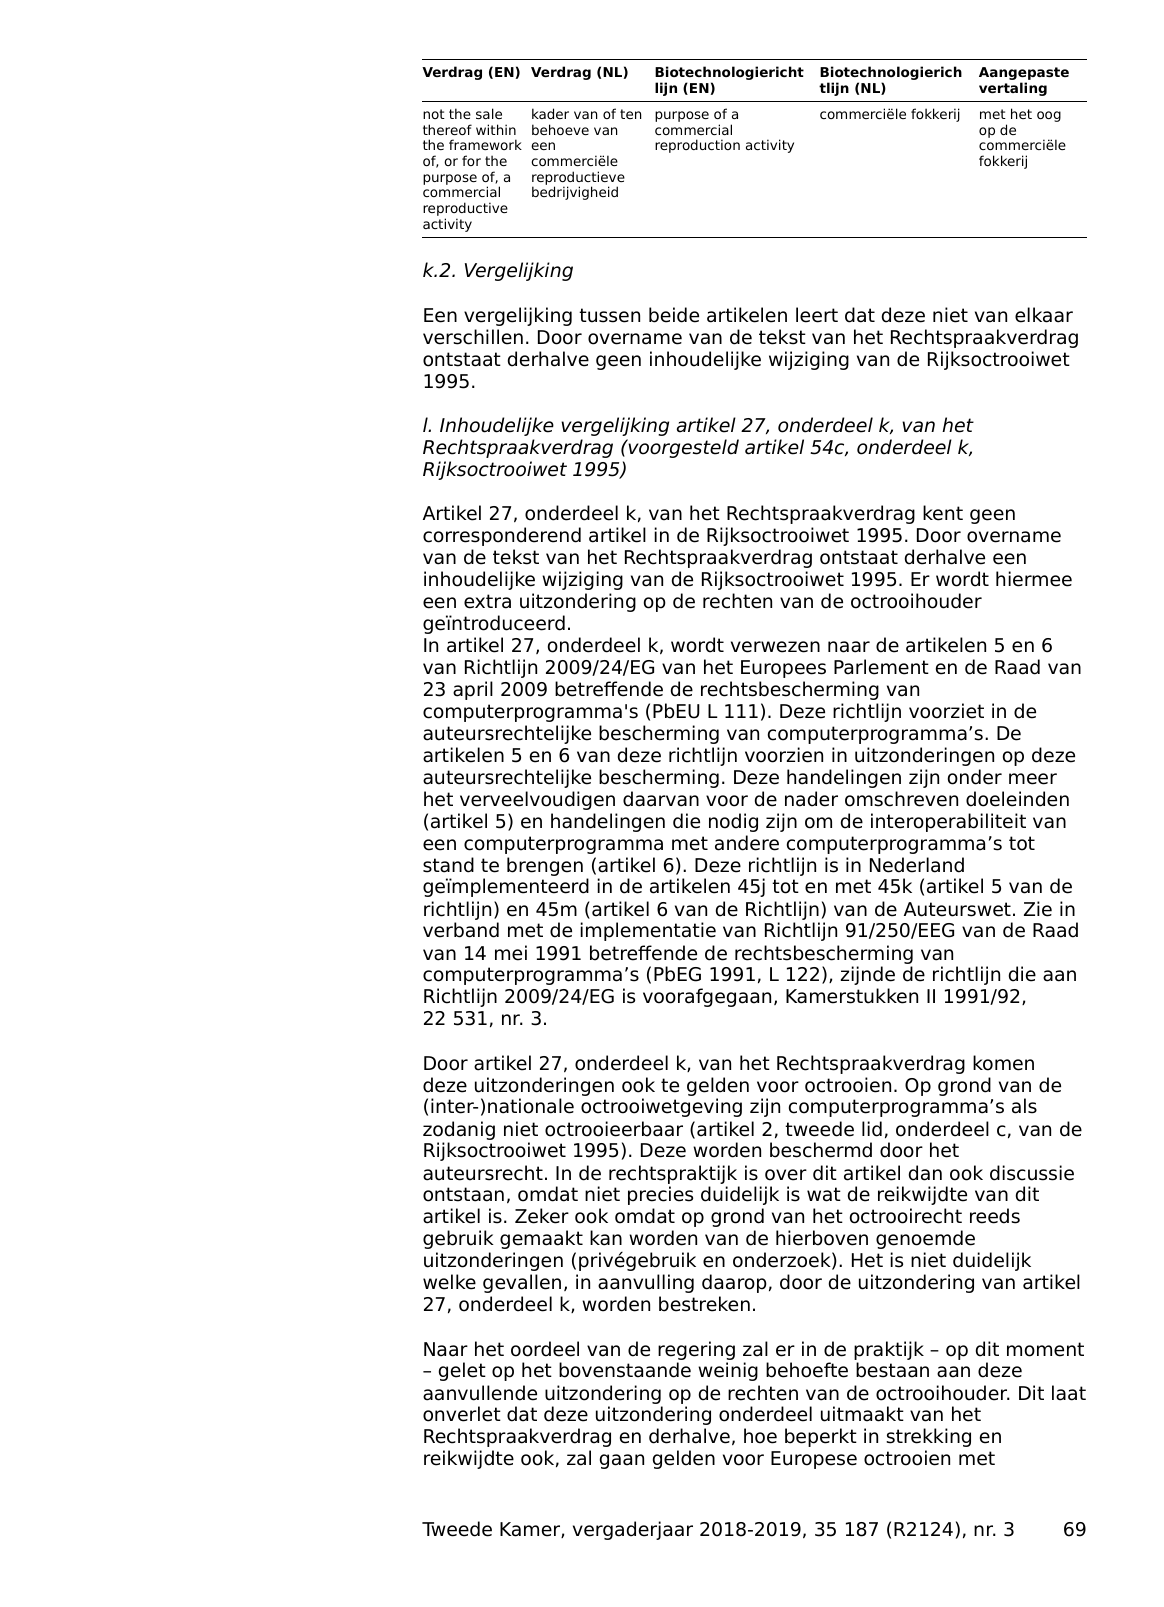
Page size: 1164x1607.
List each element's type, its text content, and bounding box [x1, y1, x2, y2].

text In artikel 27, onderdeel k, wordt verwezen naar de artikelen 5 en 6 van Richtlijn 2009/24/EG van het Europees Parlement en de Raad van 23 april 2009 betreffende de rechtsbescherming van computerprogramma's (PbEU L 111). Deze richtlijn voorziet in de auteursrechtelijke bescherming van computerprogramma’s. De artikelen 5 en 6 van deze richtlijn voorzien in uitzonderingen op deze auteursrechtelijke bescherming. Deze handelingen zijn onder meer het verveelvoudigen daarvan voor de nader omschreven doeleinden (artikel 5) en handelingen die nodig zijn om de interoperabiliteit van een computerprogramma met andere computerprogramma’s tot stand te brengen (artikel 6). Deze richtlijn is in Nederland geïmplementeerd in de artikelen 45j tot en met 45k (artikel 5 van de richtlijn) en 45m (artikel 6 van de Richtlijn) van de Auteurswet. Zie in verband met de implementatie van Richtlijn 91/250/EEG van de Raad van 14 mei 1991 betreffende de rechtsbescherming van computerprogramma’s (PbEG 1991, L 122), zijnde de richtlijn die aan Richtlijn 2009/24/EG is voorafgegaan, Kamerstukken II 1991/92, 22 531, nr. 3. [422, 635, 1087, 1030]
table_cell met het oog op de commerciële fokkerij [973, 102, 1087, 237]
table_header Verdrag (NL) [525, 60, 648, 101]
table_header Verdrag (EN) [422, 60, 525, 101]
table_cell commerciële fokkerij [813, 102, 973, 237]
table_header Biotechnologierichtlijn (NL) [813, 60, 973, 101]
subtitle k.2. Vergelijking [422, 260, 1087, 282]
table_header Biotechnologierichtlijn (EN) [648, 60, 813, 101]
table_cell purpose of a commercial reproduction activity [648, 102, 813, 237]
table_header Aangepaste vertaling [973, 60, 1087, 101]
table_cell not the sale thereof within the framework of, or for the purpose of, a commercial reproductive activity [422, 102, 525, 237]
text Artikel 27, onderdeel k, van het Rechtspraakverdrag kent geen corresponderend artikel in de Rijksoctrooiwet 1995. Door overname van de tekst van het Rechtspraakverdrag ontstaat derhalve een inhoudelijke wijziging van de Rijksoctrooiwet 1995. Er wordt hiermee een extra uitzondering op de rechten van de octrooihouder geïntroduceerd. [422, 503, 1087, 635]
text Een vergelijking tussen beide artikelen leert dat deze niet van elkaar verschillen. Door overname van de tekst van het Rechtspraakverdrag ontstaat derhalve geen inhoudelijke wijziging van de Rijksoctrooiwet 1995. [422, 304, 1087, 392]
text Naar het oordeel van de regering zal er in de praktijk – op dit moment – gelet op het bovenstaande weinig behoefte bestaan aan deze aanvullende uitzondering op de rechten van de octrooihouder. Dit laat onverlet dat deze uitzondering onderdeel uitmaakt van het Rechtspraakverdrag en derhalve, hoe beperkt in strekking en reikwijdte ook, zal gaan gelden voor Europese octrooien met [422, 1338, 1087, 1470]
text Door artikel 27, onderdeel k, van het Rechtspraakverdrag komen deze uitzonderingen ook te gelden voor octrooien. Op grond van de (inter-)nationale octrooiwetgeving zijn computerprogramma’s als zodanig niet octrooieerbaar (artikel 2, tweede lid, onderdeel c, van de Rijksoctrooiwet 1995). Deze worden beschermd door het auteursrecht. In de rechtspraktijk is over dit artikel dan ook discussie ontstaan, omdat niet precies duidelijk is wat de reikwijdte van dit artikel is. Zeker ook omdat op grond van het octrooirecht reeds gebruik gemaakt kan worden van de hierboven genoemde uitzonderingen (privégebruik en onderzoek). Het is niet duidelijk welke gevallen, in aanvulling daarop, door de uitzondering van artikel 27, onderdeel k, worden bestreken. [422, 1052, 1087, 1316]
subtitle l. Inhoudelijke vergelijking artikel 27, onderdeel k, van het Rechtspraakverdrag (voorgesteld artikel 54c, onderdeel k, Rijksoctrooiwet 1995) [422, 415, 1087, 481]
table_cell kader van of ten behoeve van een commerciële reproductieve bedrijvigheid [525, 102, 648, 237]
